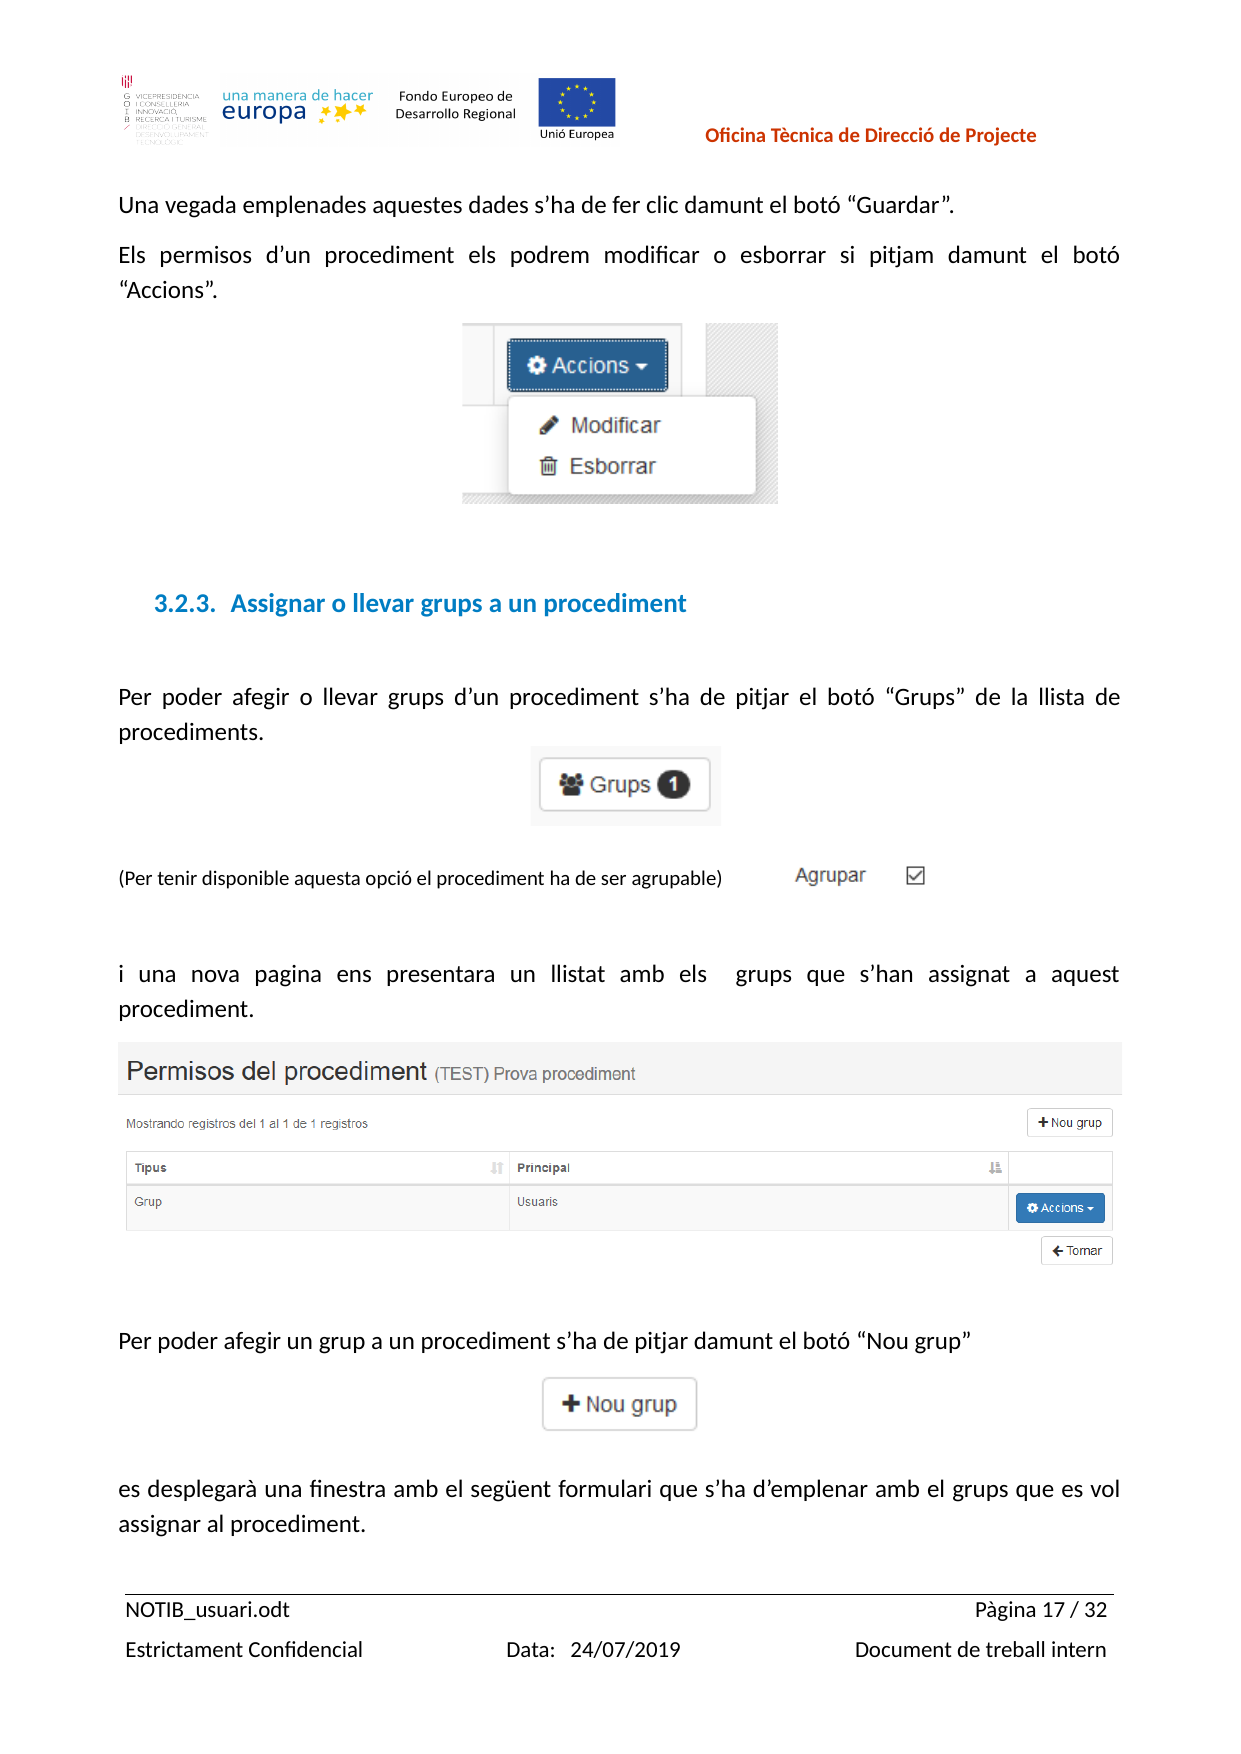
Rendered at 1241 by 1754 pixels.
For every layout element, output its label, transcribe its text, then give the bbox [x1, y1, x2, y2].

picture [462, 323, 778, 504]
text Una vegada emplenades aquestes dades s’ha de fer clic damunt el botó “Guardar”. [118, 189, 1122, 220]
subtitle Assignar o llevar grups a un procediment [153, 586, 1122, 619]
text i una nova pagina ens presentara un llistat amb els grups que s’han assignat a aquest procediment. [118, 958, 1122, 1024]
picture [219, 73, 621, 147]
picture [533, 1368, 707, 1439]
text es desplegarà una finestra amb el següent formulari que s’ha d’emplenar amb el grups que es vol assignar al procediment. [118, 1473, 1122, 1539]
picture [752, 850, 974, 907]
text Els permisos d’un procediment els podrem modificar o esborrar si pitjam damunt el botó “Accions”. [118, 239, 1122, 304]
picture [118, 73, 213, 147]
picture [530, 746, 722, 826]
picture [118, 1042, 1123, 1271]
text Per poder afegir un grup a un procediment s’ha de pitjar damunt el botó “Nou grup” [118, 1325, 1122, 1355]
text [974, 865, 1122, 890]
text (Per tenir disponible aquesta opció el procediment ha de ser agrupable) [118, 865, 752, 890]
text Per poder afegir o llevar grups d’un procediment s’ha de pitjar el botó “Grups” de la llista de procediments. [118, 681, 1122, 747]
